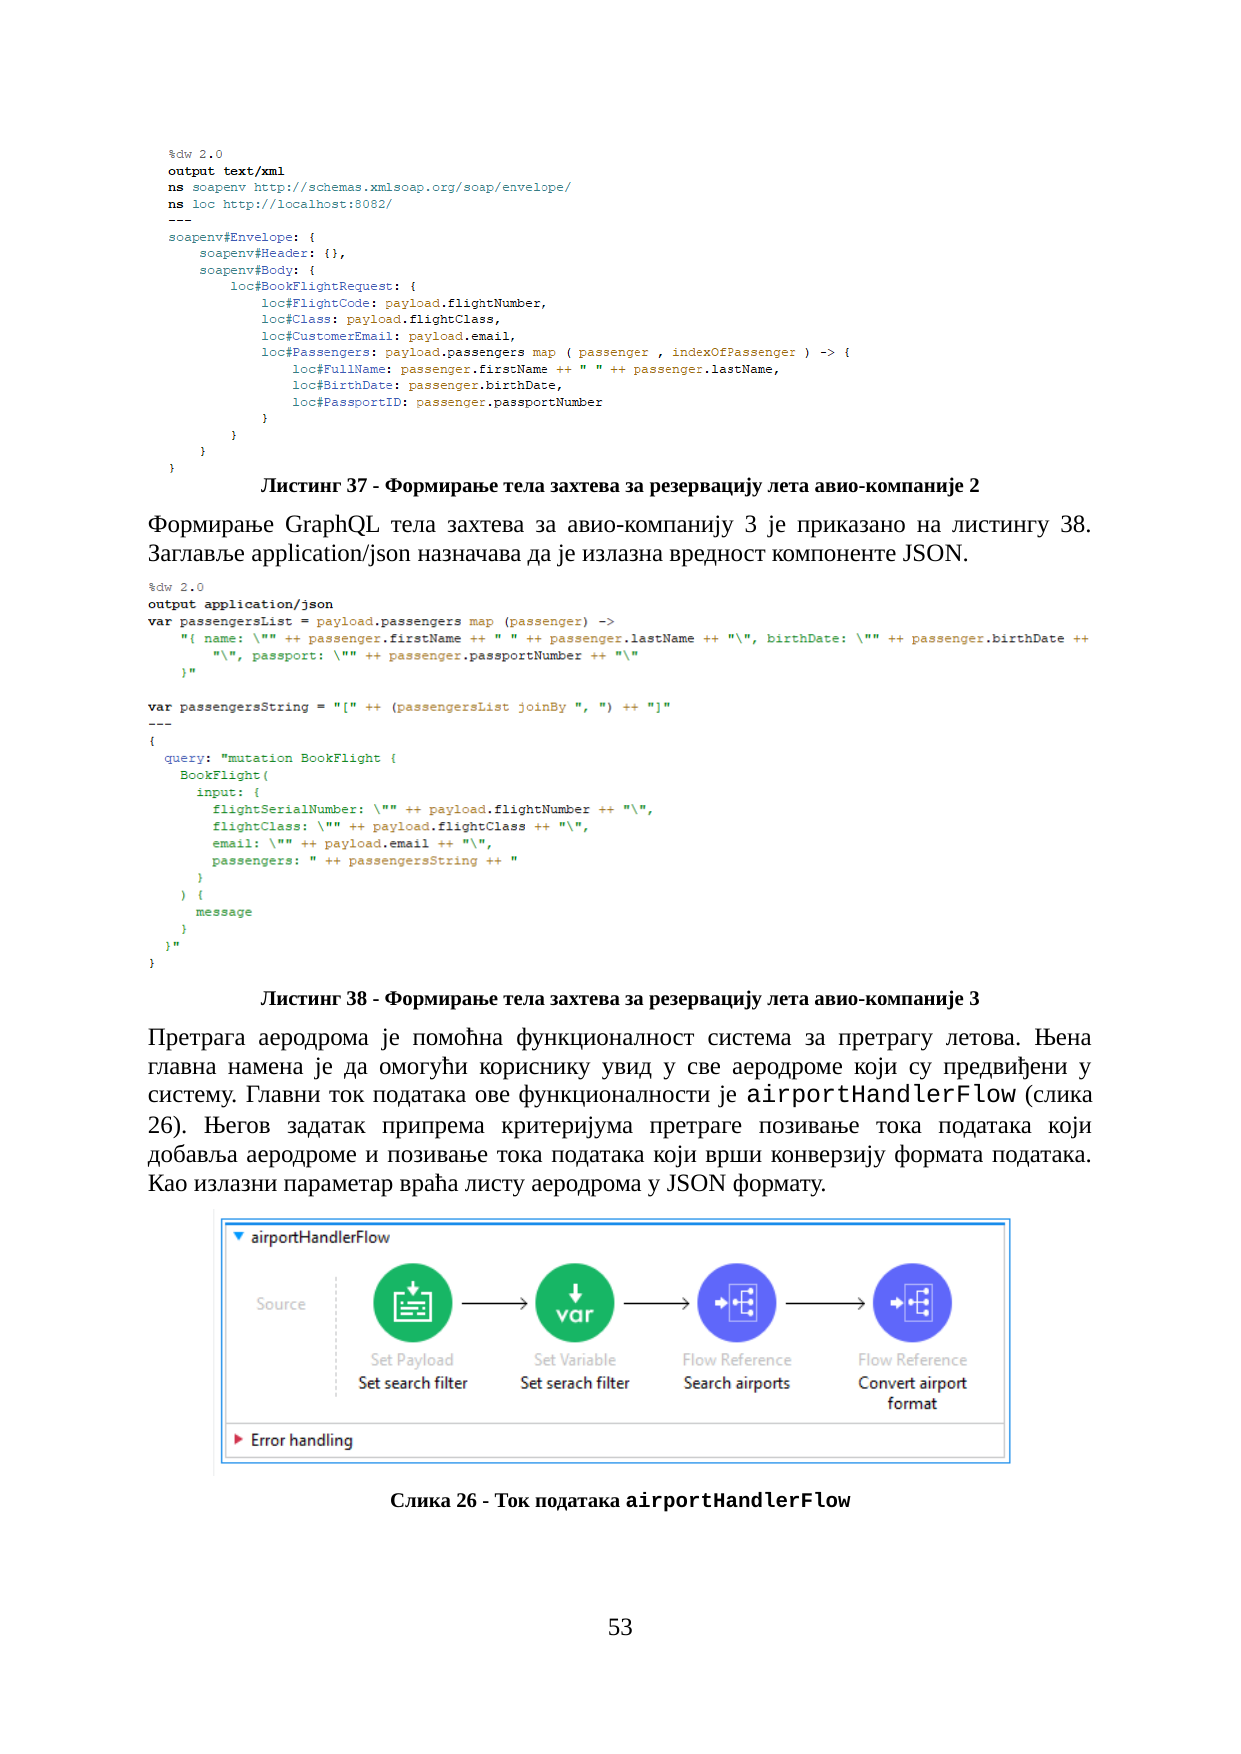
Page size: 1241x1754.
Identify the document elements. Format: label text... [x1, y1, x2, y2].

picture [168, 147, 1073, 473]
text Слика 26 - Ток података airportHandlerFlow [148, 1488, 1092, 1514]
text Листинг 38 - Формирање тела захтева за резервацију лета авио-компаније 3 [148, 973, 1092, 1009]
picture [213, 1209, 1027, 1476]
picture [147, 579, 1093, 973]
text Формирање GraphQL тела захтева за авио-компанију 3 је приказано на листингу 38. Заглавље application/json назначава да је излазна вредност компоненте JSON. [148, 509, 1092, 567]
text Листинг 37 - Формирање тела захтева за резервацију лета авио-компаније 2 [148, 473, 1092, 497]
text Претрага аеродрома је помоћна функционалност система за претрагу летова. Њена главна намена је да омогући кориснику увид у све аеродроме који су предвиђени у систему. Главни ток података ове функционалности је airportHandlerFlow (слика 26). Његов задатак припрема критеријума претраге позивање тока података који добавља аеродроме и позивање тока података који врши конверзију формата података. Као излазни параметар враћа листу аеродрома у JSON формату. [148, 1022, 1092, 1197]
